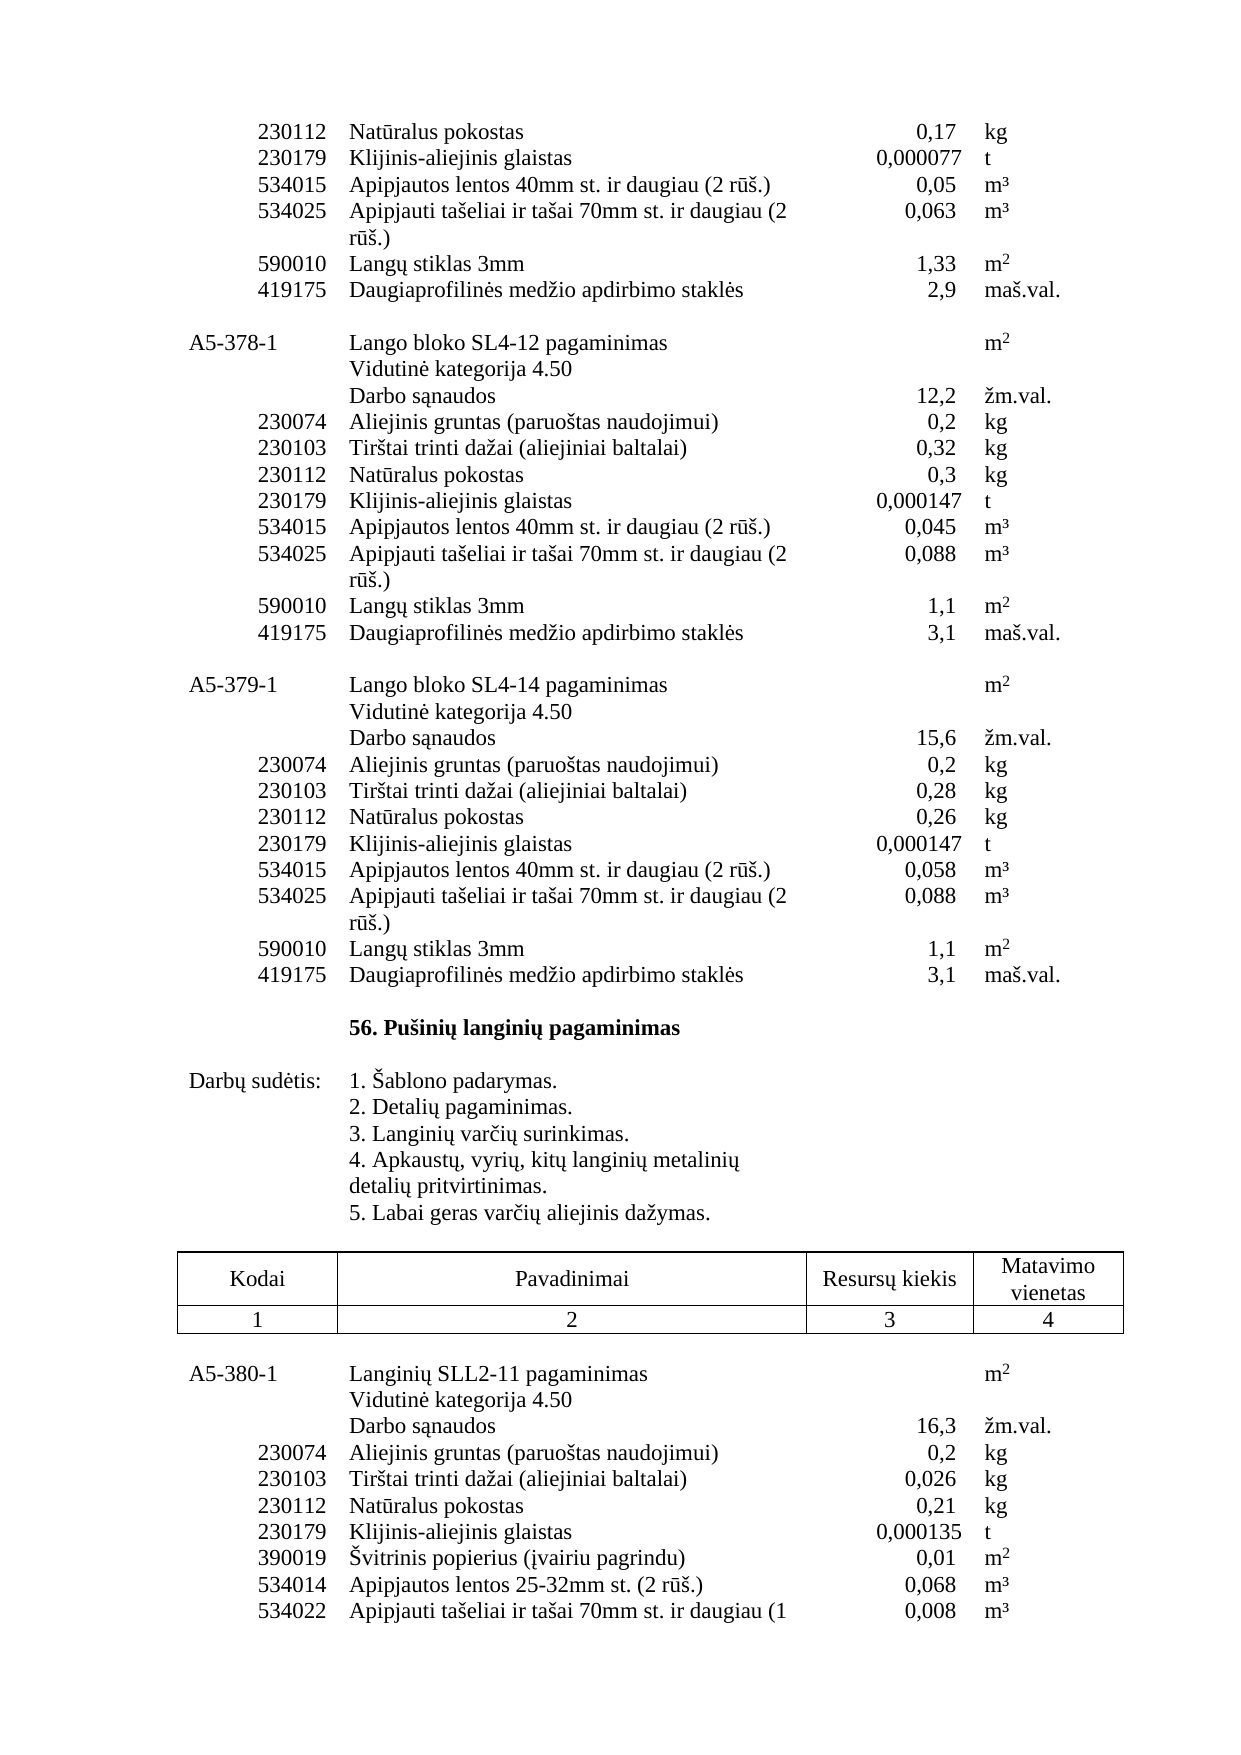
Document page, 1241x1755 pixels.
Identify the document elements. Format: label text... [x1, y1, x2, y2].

table_cell 534015 [177, 856, 338, 882]
table_cell Klijinis-aliejinis glaistas [338, 145, 806, 171]
table_cell Darbo sąnaudos [338, 1413, 806, 1439]
table_cell 230112 [177, 1492, 338, 1518]
table_cell Lango bloko SL4-12 pagaminimas [338, 329, 806, 355]
table_cell 3,1 [806, 961, 973, 988]
table_cell m³ [973, 514, 1123, 540]
table_cell 0,17 [806, 118, 973, 144]
table_cell 534015 [177, 171, 338, 197]
table_cell [973, 1014, 1123, 1041]
table_cell 230103 [177, 434, 338, 461]
table_cell Darbų sudėtis: [177, 1067, 338, 1093]
table_cell 2. Detalių pagaminimas. [338, 1093, 806, 1119]
table_cell Resursų kiekis [807, 1253, 973, 1305]
table_cell [973, 1146, 1123, 1199]
table_cell 534025 [177, 197, 338, 250]
table_cell m2 [973, 1544, 1123, 1571]
table_cell Vidutinė kategorija 4.50 [338, 1386, 806, 1413]
table_cell 419175 [177, 619, 338, 645]
table_cell Langų stiklas 3mm [338, 935, 806, 961]
table_cell [806, 672, 973, 698]
table_cell 0,3 [806, 461, 973, 487]
table_cell [973, 645, 1123, 672]
table_cell [973, 1386, 1123, 1413]
table_cell 4 [974, 1306, 1123, 1332]
table_cell [177, 382, 338, 408]
table_cell Švitrinis popierius (įvairiu pagrindu) [338, 1544, 806, 1571]
table_cell Klijinis-aliejinis glaistas [338, 830, 806, 856]
table_cell 230112 [177, 118, 338, 144]
table_cell Apipjauti tašeliai ir tašai 70mm st. ir daugiau (2 rūš.) [338, 540, 806, 592]
table_cell t [973, 1518, 1123, 1544]
table_cell 4. Apkaustų, vyrių, kitų langinių metalinių detalių pritvirtinimas. [338, 1146, 806, 1199]
table_cell 590010 [177, 593, 338, 619]
table_cell žm.val. [973, 724, 1123, 751]
table_cell Natūralus pokostas [338, 1492, 806, 1518]
table_cell Pavadinimai [338, 1253, 806, 1305]
table_cell 0,068 [806, 1571, 973, 1597]
table_cell 0,008 [806, 1597, 973, 1623]
table_cell kg [973, 434, 1123, 461]
table_cell Apipjautos lentos 40mm st. ir daugiau (2 rūš.) [338, 856, 806, 882]
table_cell [177, 1014, 338, 1041]
table_cell Darbo sąnaudos [338, 382, 806, 408]
table_cell [338, 1334, 806, 1360]
table_cell [973, 1093, 1123, 1119]
table_cell m2 [973, 935, 1123, 961]
table_cell 230103 [177, 1465, 338, 1492]
table_cell Aliejinis gruntas (paruoštas naudojimui) [338, 1439, 806, 1465]
table_cell 0,063 [806, 197, 973, 250]
table_cell [177, 303, 338, 329]
table_cell kg [973, 777, 1123, 803]
table_cell [177, 1120, 338, 1146]
table_cell [177, 698, 338, 724]
table_cell t [973, 487, 1123, 513]
table_cell [177, 1041, 338, 1067]
table_cell [973, 1225, 1123, 1251]
table_cell [806, 1225, 973, 1251]
table_cell Langinių SLL2-11 pagaminimas [338, 1360, 806, 1386]
table_cell kg [973, 408, 1123, 434]
table_cell Apipjauti tašeliai ir tašai 70mm st. ir daugiau (2 rūš.) [338, 883, 806, 935]
table_cell 56. Pušinių langinių pagaminimas [338, 1014, 806, 1041]
table_cell Vidutinė kategorija 4.50 [338, 698, 806, 724]
table_cell [177, 1386, 338, 1413]
table_cell 2 [338, 1306, 806, 1332]
table_cell [177, 1093, 338, 1119]
table_cell 1 [178, 1306, 337, 1332]
table_cell 1. Šablono padarymas. [338, 1067, 806, 1093]
table_cell Natūralus pokostas [338, 803, 806, 830]
table_cell [177, 355, 338, 382]
table_cell Darbo sąnaudos [338, 724, 806, 751]
table_cell [338, 1225, 806, 1251]
table_cell [806, 1067, 973, 1093]
table_cell Apipjautos lentos 25-32mm st. (2 rūš.) [338, 1571, 806, 1597]
table_cell kg [973, 751, 1123, 777]
table_cell 534022 [177, 1597, 338, 1623]
table_cell 230179 [177, 830, 338, 856]
table_cell 0,21 [806, 1492, 973, 1518]
table_cell 0,000135 [806, 1518, 973, 1544]
table_cell Tirštai trinti dažai (aliejiniai baltalai) [338, 777, 806, 803]
table_cell [177, 1334, 338, 1360]
table_cell m³ [973, 197, 1123, 250]
table_cell 230112 [177, 461, 338, 487]
table_cell 0,000147 [806, 487, 973, 513]
table_cell [973, 1199, 1123, 1225]
table_cell 0,045 [806, 514, 973, 540]
table_cell 12,2 [806, 382, 973, 408]
table_cell [806, 1120, 973, 1146]
table_cell [177, 1413, 338, 1439]
table_cell [338, 303, 806, 329]
table_cell 1,1 [806, 935, 973, 961]
table_cell maš.val. [973, 276, 1123, 303]
table_cell 3. Langinių varčių surinkimas. [338, 1120, 806, 1146]
table_cell žm.val. [973, 1413, 1123, 1439]
table_cell Daugiaprofilinės medžio apdirbimo staklės [338, 619, 806, 645]
table_cell Klijinis-aliejinis glaistas [338, 1518, 806, 1544]
table_cell A5-379-1 [177, 672, 338, 698]
table_cell m2 [973, 672, 1123, 698]
table_cell 419175 [177, 276, 338, 303]
table_cell kg [973, 1439, 1123, 1465]
table_cell kg [973, 461, 1123, 487]
table_cell [177, 1225, 338, 1251]
table_cell [973, 988, 1123, 1014]
table_cell [973, 1120, 1123, 1146]
table_cell 1,33 [806, 250, 973, 276]
table_cell 590010 [177, 250, 338, 276]
table_cell [338, 645, 806, 672]
table_cell maš.val. [973, 619, 1123, 645]
table_cell m³ [973, 171, 1123, 197]
table_cell [973, 1067, 1123, 1093]
table_cell [806, 1041, 973, 1067]
table_cell [806, 1014, 973, 1041]
table_cell A5-380-1 [177, 1360, 338, 1386]
table_cell 0,26 [806, 803, 973, 830]
table_cell 230112 [177, 803, 338, 830]
table_cell 0,2 [806, 408, 973, 434]
table_cell [806, 988, 973, 1014]
table_cell Apipjauti tašeliai ir tašai 70mm st. ir daugiau (1 [338, 1597, 806, 1623]
table_cell m³ [973, 540, 1123, 592]
table_cell 0,088 [806, 883, 973, 935]
table_cell 534014 [177, 1571, 338, 1597]
table_cell [973, 1041, 1123, 1067]
table_cell 3 [807, 1306, 973, 1332]
table_cell A5-378-1 [177, 329, 338, 355]
table_cell 534025 [177, 883, 338, 935]
table_cell Natūralus pokostas [338, 461, 806, 487]
table_cell Aliejinis gruntas (paruoštas naudojimui) [338, 408, 806, 434]
table_cell [806, 1360, 973, 1386]
table_cell Tirštai trinti dažai (aliejiniai baltalai) [338, 1465, 806, 1492]
table_cell Matavimo vienetas [974, 1253, 1123, 1305]
table_cell [806, 1146, 973, 1199]
table_cell [806, 355, 973, 382]
table_cell Kodai [178, 1253, 337, 1305]
table_cell 3,1 [806, 619, 973, 645]
table_cell kg [973, 1492, 1123, 1518]
table_cell [177, 1199, 338, 1225]
table_cell m2 [973, 1360, 1123, 1386]
table_cell 534025 [177, 540, 338, 592]
table_cell 0,32 [806, 434, 973, 461]
table_cell 0,05 [806, 171, 973, 197]
table_cell [806, 1093, 973, 1119]
table_cell Langų stiklas 3mm [338, 593, 806, 619]
table_cell [806, 698, 973, 724]
table_cell Daugiaprofilinės medžio apdirbimo staklės [338, 961, 806, 988]
table_cell 230074 [177, 1439, 338, 1465]
table_cell [973, 698, 1123, 724]
table_cell žm.val. [973, 382, 1123, 408]
table_cell m³ [973, 856, 1123, 882]
table_cell Tirštai trinti dažai (aliejiniai baltalai) [338, 434, 806, 461]
table_cell Klijinis-aliejinis glaistas [338, 487, 806, 513]
table_cell kg [973, 1465, 1123, 1492]
table_cell [338, 988, 806, 1014]
table_cell m³ [973, 883, 1123, 935]
table_cell m2 [973, 250, 1123, 276]
table_cell 230179 [177, 145, 338, 171]
table_cell [338, 1041, 806, 1067]
table_cell 230179 [177, 1518, 338, 1544]
table_cell m³ [973, 1571, 1123, 1597]
table_cell 0,2 [806, 1439, 973, 1465]
table_cell [973, 303, 1123, 329]
table_cell Apipjautos lentos 40mm st. ir daugiau (2 rūš.) [338, 514, 806, 540]
table_cell Vidutinė kategorija 4.50 [338, 355, 806, 382]
table_cell t [973, 145, 1123, 171]
table_cell [806, 1386, 973, 1413]
table_cell [806, 329, 973, 355]
table_cell Daugiaprofilinės medžio apdirbimo staklės [338, 276, 806, 303]
table_cell [177, 724, 338, 751]
table_cell 0,2 [806, 751, 973, 777]
table_cell 1,1 [806, 593, 973, 619]
table_cell 390019 [177, 1544, 338, 1571]
table_cell [806, 1334, 973, 1360]
table_cell 230179 [177, 487, 338, 513]
table_cell 230103 [177, 777, 338, 803]
table_cell 2,9 [806, 276, 973, 303]
table_cell Apipjauti tašeliai ir tašai 70mm st. ir daugiau (2 rūš.) [338, 197, 806, 250]
table_cell [806, 1199, 973, 1225]
table_cell 419175 [177, 961, 338, 988]
table_cell Langų stiklas 3mm [338, 250, 806, 276]
table_cell 0,000077 [806, 145, 973, 171]
table_cell 590010 [177, 935, 338, 961]
table_cell 16,3 [806, 1413, 973, 1439]
table_cell t [973, 830, 1123, 856]
table_cell kg [973, 803, 1123, 830]
table_cell [177, 988, 338, 1014]
table_cell 0,026 [806, 1465, 973, 1492]
table_cell [177, 645, 338, 672]
table_cell Apipjautos lentos 40mm st. ir daugiau (2 rūš.) [338, 171, 806, 197]
table_cell 0,01 [806, 1544, 973, 1571]
table_cell kg [973, 118, 1123, 144]
table_cell maš.val. [973, 961, 1123, 988]
table_cell m2 [973, 329, 1123, 355]
table_cell 0,28 [806, 777, 973, 803]
table_cell [806, 303, 973, 329]
table_cell 230074 [177, 751, 338, 777]
table_cell Aliejinis gruntas (paruoštas naudojimui) [338, 751, 806, 777]
table_cell [177, 1146, 338, 1199]
table_cell [973, 1334, 1123, 1360]
table_cell m2 [973, 593, 1123, 619]
table_cell m³ [973, 1597, 1123, 1623]
table_cell [973, 355, 1123, 382]
table_cell 5. Labai geras varčių aliejinis dažymas. [338, 1199, 806, 1225]
table_cell 0,058 [806, 856, 973, 882]
table_cell 534015 [177, 514, 338, 540]
table_cell Natūralus pokostas [338, 118, 806, 144]
table_cell [806, 645, 973, 672]
table_cell Lango bloko SL4-14 pagaminimas [338, 672, 806, 698]
table_cell 230074 [177, 408, 338, 434]
table_cell 0,088 [806, 540, 973, 592]
table_cell 0,000147 [806, 830, 973, 856]
table_cell 15,6 [806, 724, 973, 751]
